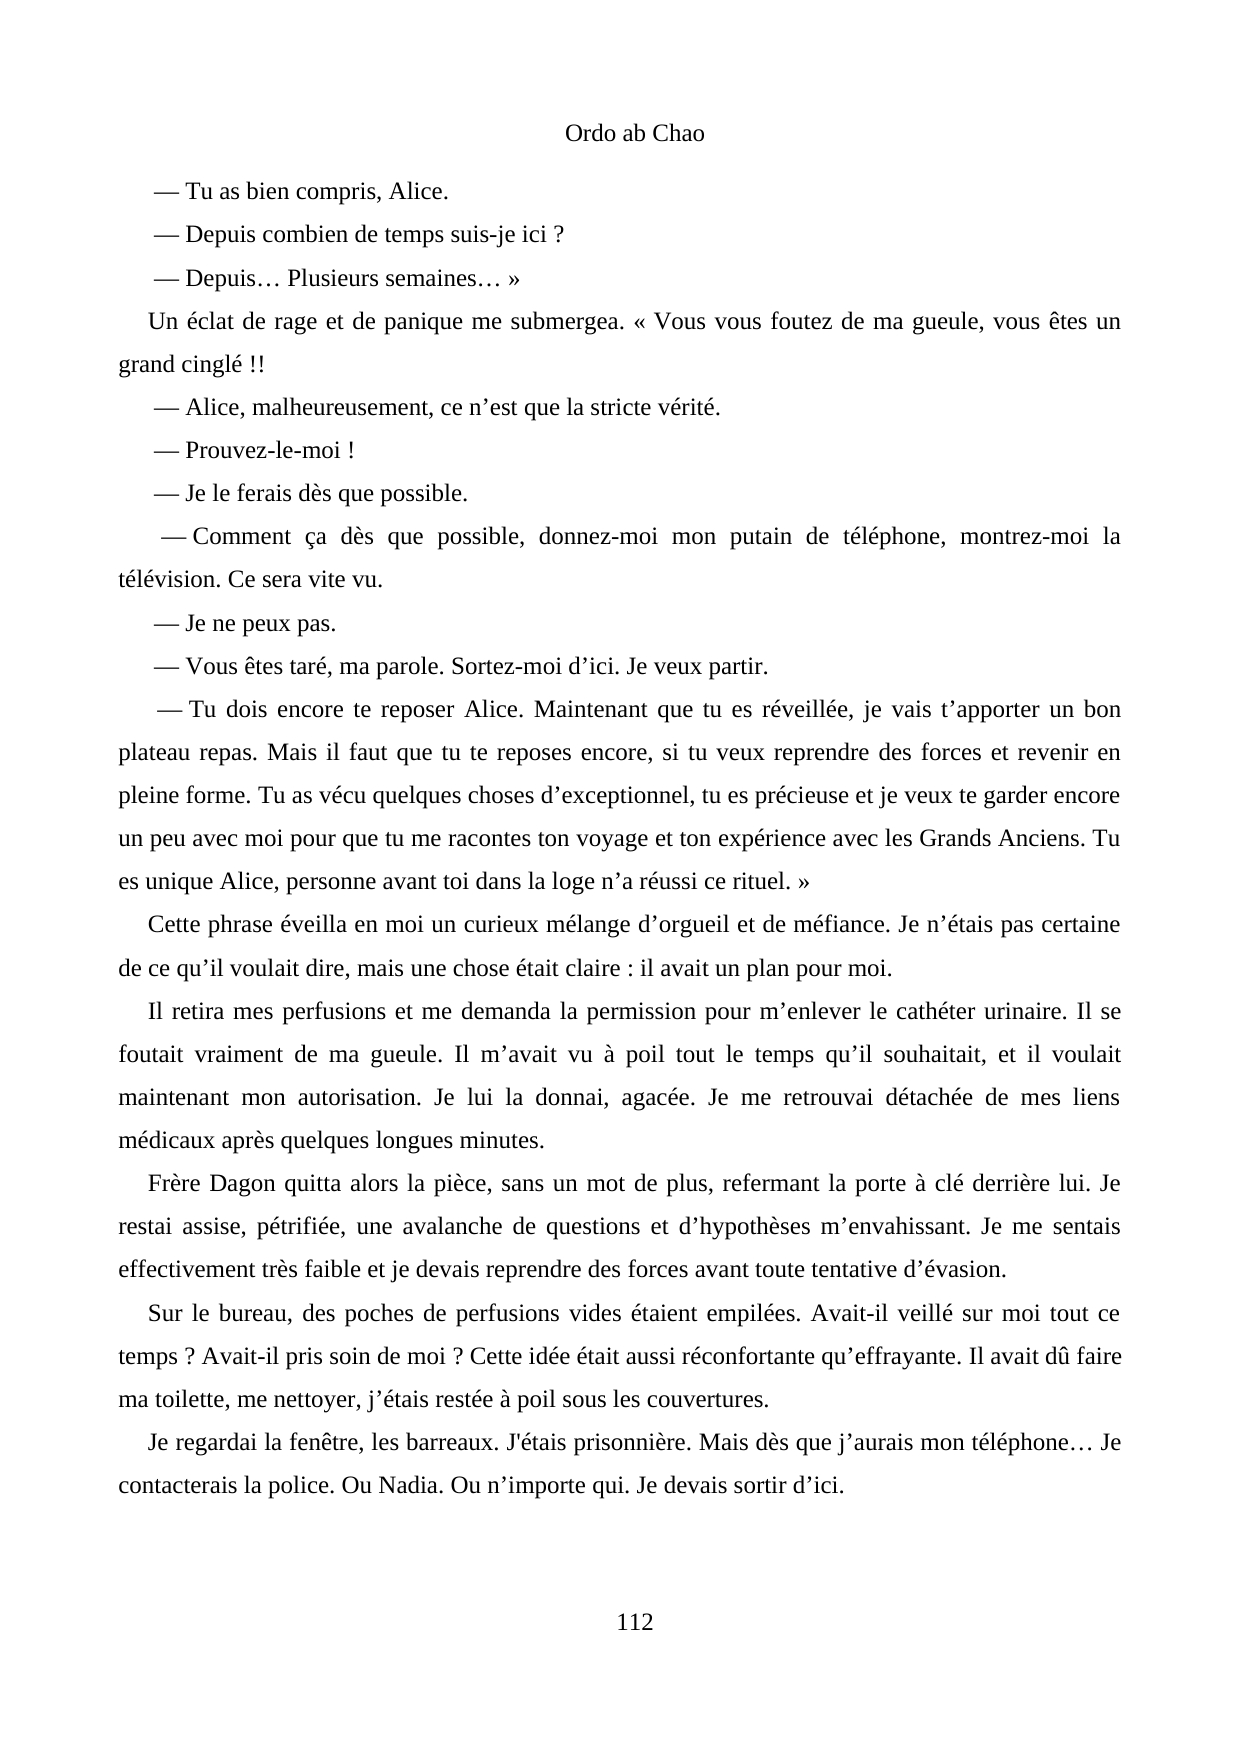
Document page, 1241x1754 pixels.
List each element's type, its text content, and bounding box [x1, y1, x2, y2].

text — Je ne peux pas. [118, 608, 1122, 636]
text Je regardai la fenêtre, les barreaux. J'étais prisonnière. Mais dès que j’aurais mon téléphone… Je contacterais la police. Ou Nadia. Ou n’importe qui. Je devais sortir d’ici. [118, 1427, 1122, 1499]
text — Tu as bien compris, Alice. [118, 176, 1122, 205]
text — Tu dois encore te reposer Alice. Maintenant que tu es réveillée, je vais t’apporter un bon plateau repas. Mais il faut que tu te reposes encore, si tu veux reprendre des forces et revenir en pleine forme. Tu as vécu quelques choses d’exceptionnel, tu es précieuse et je veux te garder encore un peu avec moi pour que tu me racontes ton voyage et ton expérience avec les Grands Anciens. Tu es unique Alice, personne avant toi dans la loge n’a réussi ce rituel. » [118, 694, 1122, 895]
text Il retira mes perfusions et me demanda la permission pour m’enlever le cathéter urinaire. Il se foutait vraiment de ma gueule. Il m’avait vu à poil tout le temps qu’il souhaitait, et il voulait maintenant mon autorisation. Je lui la donnai, agacée. Je me retrouvai détachée de mes liens médicaux après quelques longues minutes. [118, 996, 1122, 1154]
text — Alice, malheureusement, ce n’est que la stricte vérité. [118, 392, 1122, 421]
text Cette phrase éveilla en moi un curieux mélange d’orgueil et de méfiance. Je n’étais pas certaine de ce qu’il voulait dire, mais une chose était claire : il avait un plan pour moi. [118, 909, 1122, 981]
text — Prouvez-le-moi ! [118, 435, 1122, 464]
text — Depuis… Plusieurs semaines… » [118, 263, 1122, 291]
text — Vous êtes taré, ma parole. Sortez-moi d’ici. Je veux partir. [118, 651, 1122, 679]
text Sur le bureau, des poches de perfusions vides étaient empilées. Avait-il veillé sur moi tout ce temps ? Avait-il pris soin de moi ? Cette idée était aussi réconfortante qu’effrayante. Il avait dû faire ma toilette, me nettoyer, j’étais restée à poil sous les couvertures. [118, 1298, 1122, 1413]
text Frère Dagon quitta alors la pièce, sans un mot de plus, refermant la porte à clé derrière lui. Je restai assise, pétrifiée, une avalanche de questions et d’hypothèses m’envahissant. Je me sentais effectivement très faible et je devais reprendre des forces avant toute tentative d’évasion. [118, 1168, 1122, 1283]
text Un éclat de rage et de panique me submergea. « Vous vous foutez de ma gueule, vous êtes un grand cinglé !! [118, 306, 1122, 378]
text — Comment ça dès que possible, donnez-moi mon putain de téléphone, montrez-moi la télévision. Ce sera vite vu. [118, 521, 1122, 593]
text — Depuis combien de temps suis-je ici ? [118, 219, 1122, 248]
text — Je le ferais dès que possible. [118, 478, 1122, 507]
